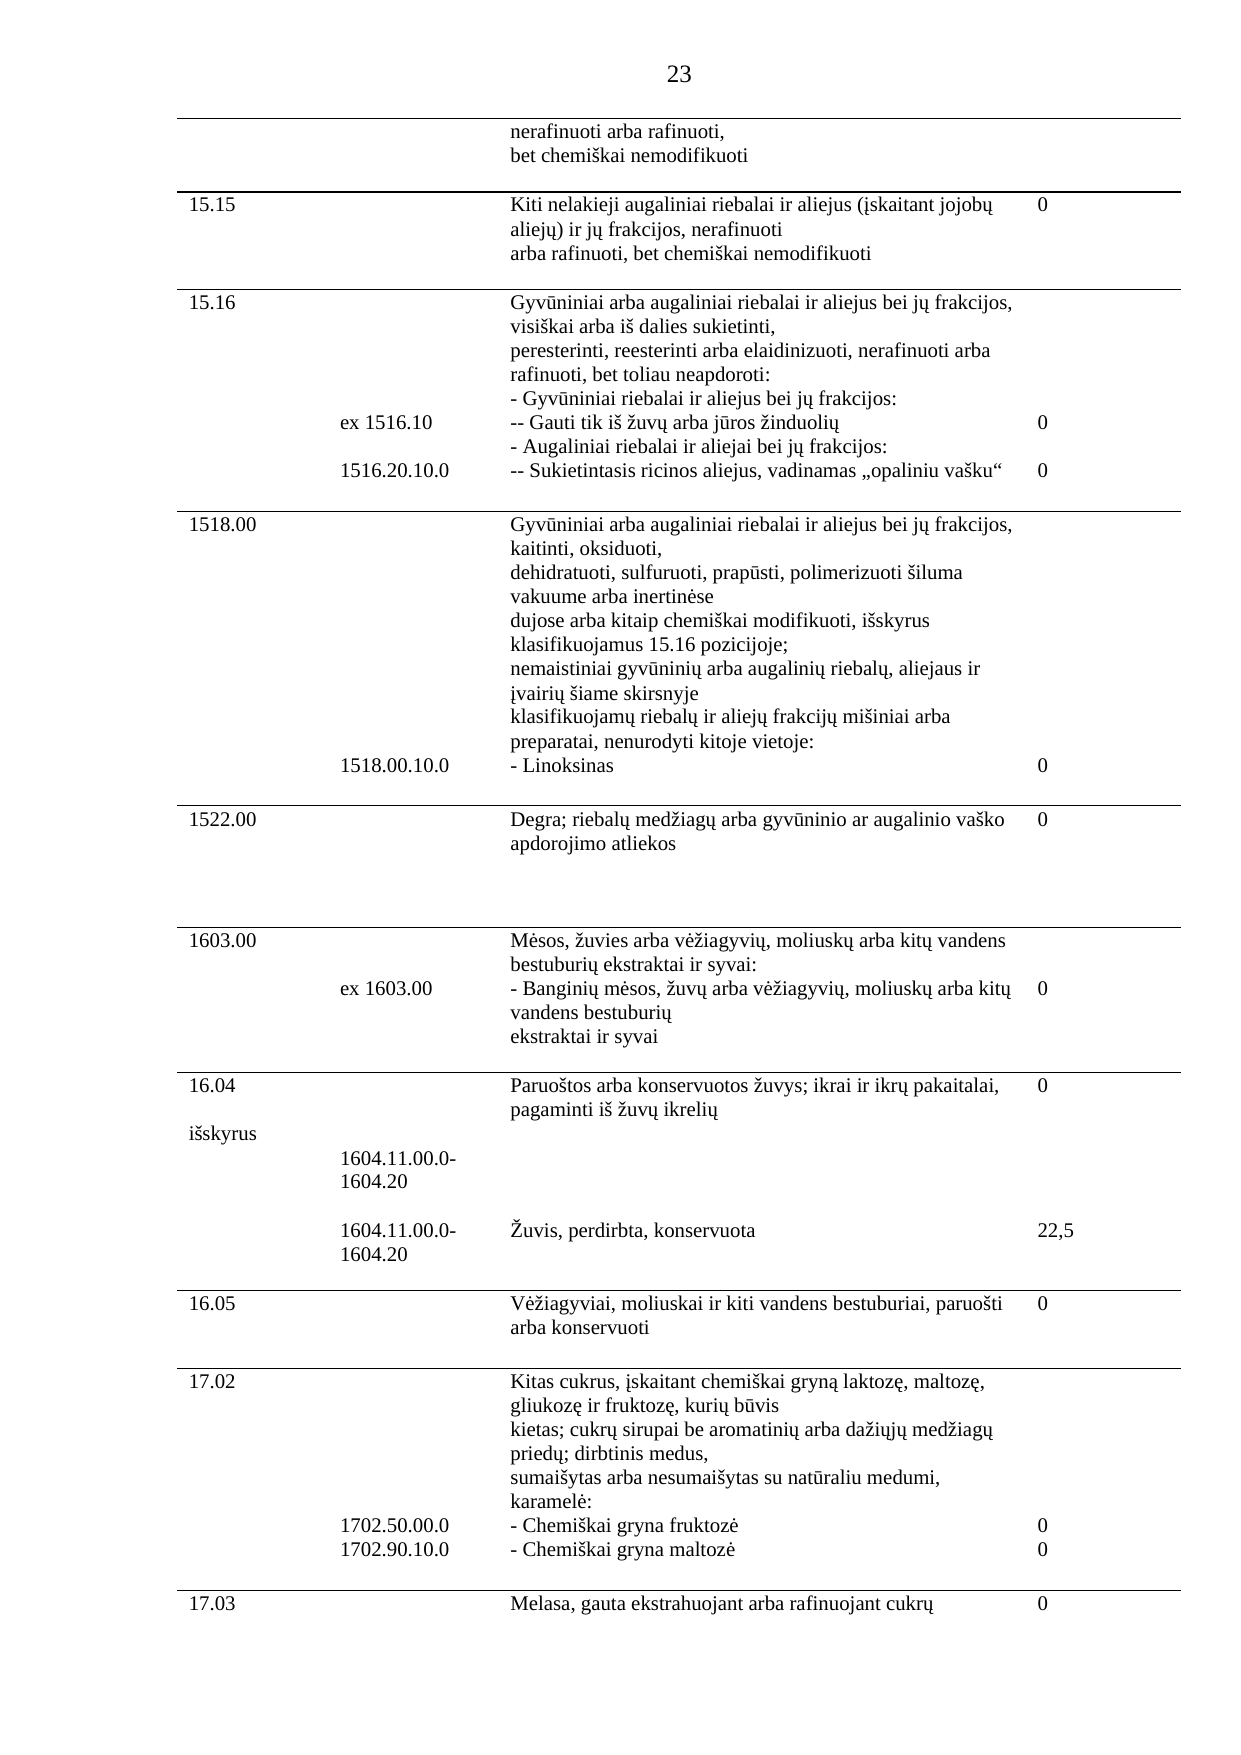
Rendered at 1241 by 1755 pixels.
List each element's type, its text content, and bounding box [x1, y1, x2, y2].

table_cell Melasa, gauta ekstrahuojant arba rafinuojant cukrų [499, 1591, 1026, 1615]
table_cell [177, 119, 328, 143]
table_cell 0 [1026, 193, 1181, 241]
table_cell [329, 1194, 499, 1218]
table_cell [1026, 1266, 1181, 1290]
table_cell [329, 1024, 499, 1048]
table_cell [329, 1339, 499, 1368]
table_cell [177, 410, 328, 434]
table_cell [329, 1591, 499, 1615]
table_cell Paruoštos arba konservuotos žuvys; ikrai ir ikrų pakaitalai, pagaminti iš žuvų ikrelių [499, 1073, 1026, 1121]
table_cell 16.04 [177, 1073, 328, 1121]
table_cell [177, 338, 328, 386]
table_cell [499, 855, 1026, 879]
table_cell [1026, 928, 1181, 976]
table_cell 16.05 [177, 1291, 328, 1339]
table_cell [1026, 434, 1181, 458]
table_cell 0 [1026, 753, 1181, 777]
table_cell [177, 705, 328, 753]
table_cell 1604.20 [329, 1170, 499, 1193]
table_cell 0 [1026, 1073, 1181, 1121]
table_cell [177, 1339, 328, 1368]
table_cell [177, 1537, 328, 1561]
table_cell [177, 143, 328, 167]
table_cell - Chemiškai gryna fruktozė [499, 1513, 1026, 1537]
table_cell 1522.00 [177, 806, 328, 854]
table_cell [177, 1417, 328, 1465]
table_cell [1026, 1417, 1181, 1465]
table_cell [329, 879, 499, 903]
table_cell Gyvūniniai arba augaliniai riebalai ir aliejus bei jų frakcijos, visiškai arba iš dalies sukietinti, [499, 290, 1026, 338]
table_cell [329, 119, 499, 143]
table_cell [1026, 482, 1181, 511]
table_cell bet chemiškai nemodifikuoti [499, 143, 1026, 167]
table_cell - Chemiškai gryna maltozė [499, 1537, 1026, 1561]
table_cell 1604.11.00.0- [329, 1218, 499, 1242]
table_cell [177, 1194, 328, 1218]
table_cell [177, 241, 328, 264]
table_cell [177, 1561, 328, 1590]
table_cell 22,5 [1026, 1218, 1181, 1242]
table_cell [177, 879, 328, 903]
table_cell [177, 855, 328, 879]
table_cell [329, 705, 499, 753]
table_cell Mėsos, žuvies arba vėžiagyvių, moliuskų arba kitų vandens bestuburių ekstraktai ir syvai: [499, 928, 1026, 976]
table_cell [177, 1242, 328, 1266]
table_cell išskyrus [177, 1121, 328, 1145]
table_cell [499, 879, 1026, 903]
table_cell [1026, 705, 1181, 753]
table_cell [329, 656, 499, 704]
table_cell [1026, 1465, 1181, 1513]
table_cell [177, 1145, 328, 1169]
table_cell 1516.20.10.0 [329, 458, 499, 482]
table_cell - Gyvūniniai riebalai ir aliejus bei jų frakcijos: [499, 386, 1026, 410]
table_cell [1026, 1561, 1181, 1590]
table_cell [329, 1417, 499, 1465]
table_cell [1026, 1048, 1181, 1072]
table_cell [329, 1465, 499, 1513]
table_cell [1026, 1145, 1181, 1169]
table_cell [329, 560, 499, 608]
table_cell [177, 777, 328, 805]
table_cell [499, 1561, 1026, 1590]
table_cell dujose arba kitaip chemiškai modifikuoti, išskyrus klasifikuojamus 15.16 pozicijoje; [499, 608, 1026, 656]
table_cell [499, 1121, 1026, 1145]
table_cell 1603.00 [177, 928, 328, 976]
table_cell 1702.50.00.0 [329, 1513, 499, 1537]
table_cell [1026, 386, 1181, 410]
table_cell [1026, 879, 1181, 903]
table_cell [1026, 656, 1181, 704]
table_cell [177, 482, 328, 511]
table_cell 0 [1026, 1537, 1181, 1561]
table_cell [329, 806, 499, 854]
table_cell Kitas cukrus, įskaitant chemiškai gryną laktozę, maltozę, gliukozę ir fruktozę, kurių būvis [499, 1369, 1026, 1417]
table_cell [329, 777, 499, 805]
table_cell [329, 338, 499, 386]
table_cell kietas; cukrų sirupai be aromatinių arba dažiųjų medžiagų priedų; dirbtinis medus, [499, 1417, 1026, 1465]
table_cell [177, 386, 328, 410]
table_cell Degra; riebalų medžiagų arba gyvūninio ar augalinio vaško apdorojimo atliekos [499, 806, 1026, 854]
table_cell [499, 1145, 1026, 1169]
table_cell nemaistiniai gyvūninių arba augalinių riebalų, aliejaus ir įvairių šiame skirsnyje [499, 656, 1026, 704]
table_cell [1026, 1194, 1181, 1218]
table_cell [177, 903, 328, 927]
table_cell [499, 1048, 1026, 1072]
table_cell 1702.90.10.0 [329, 1537, 499, 1561]
table_cell Kiti nelakieji augaliniai riebalai ir aliejus (įskaitant jojobų aliejų) ir jų frakcijos, nerafinuoti [499, 193, 1026, 241]
table_cell [177, 1266, 328, 1290]
table_cell [329, 855, 499, 879]
table_cell [1026, 167, 1181, 191]
table_cell sumaišytas arba nesumaišytas su natūraliu medumi, karamelė: [499, 1465, 1026, 1513]
table_cell Gyvūniniai arba augaliniai riebalai ir aliejus bei jų frakcijos, kaitinti, oksiduoti, [499, 512, 1026, 560]
table_cell [329, 143, 499, 167]
table_cell [1026, 903, 1181, 927]
table_cell [1026, 1242, 1181, 1266]
table_cell [1026, 265, 1181, 289]
table_cell [177, 1024, 328, 1048]
table_cell [1026, 777, 1181, 805]
table_cell [177, 265, 328, 289]
table_cell 1604.20 [329, 1242, 499, 1266]
table_cell [1026, 338, 1181, 386]
table_cell [329, 482, 499, 511]
table_cell [1026, 560, 1181, 608]
table_cell Vėžiagyviai, moliuskai ir kiti vandens bestuburiai, paruošti arba konservuoti [499, 1291, 1026, 1339]
table_cell [329, 241, 499, 264]
table_cell [499, 1170, 1026, 1193]
table_cell -- Sukietintasis ricinos aliejus, vadinamas „opaliniu vašku“ [499, 458, 1026, 482]
table_cell 0 [1026, 976, 1181, 1024]
table_cell [329, 903, 499, 927]
table_cell [1026, 1170, 1181, 1193]
table_cell -- Gauti tik iš žuvų arba jūros žinduolių [499, 410, 1026, 434]
table_cell [329, 928, 499, 976]
table_cell 0 [1026, 1291, 1181, 1339]
table_cell 0 [1026, 410, 1181, 434]
table_cell [177, 753, 328, 777]
table_cell peresterinti, reesterinti arba elaidinizuoti, nerafinuoti arba rafinuoti, bet toliau neapdoroti: [499, 338, 1026, 386]
table_cell - Linoksinas [499, 753, 1026, 777]
table_cell [1026, 1121, 1181, 1145]
table_cell [177, 976, 328, 1024]
table_cell [1026, 1369, 1181, 1417]
table_cell [329, 1048, 499, 1072]
table_cell [329, 193, 499, 241]
table_cell [329, 290, 499, 338]
table_cell [1026, 143, 1181, 167]
table_cell [1026, 512, 1181, 560]
table_cell ex 1516.10 [329, 410, 499, 434]
table_cell [329, 1369, 499, 1417]
table_cell [329, 265, 499, 289]
table_cell [177, 560, 328, 608]
table_cell [329, 386, 499, 410]
table_cell [499, 777, 1026, 805]
table_cell [1026, 1024, 1181, 1048]
table_cell ekstraktai ir syvai [499, 1024, 1026, 1048]
table_cell 1604.11.00.0- [329, 1145, 499, 1169]
table_cell - Augaliniai riebalai ir aliejai bei jų frakcijos: [499, 434, 1026, 458]
table_cell [499, 1266, 1026, 1290]
table_cell [329, 1561, 499, 1590]
table_cell 1518.00.10.0 [329, 753, 499, 777]
table_cell [499, 903, 1026, 927]
table_cell [329, 1266, 499, 1290]
table_cell nerafinuoti arba rafinuoti, [499, 119, 1026, 143]
table_cell [329, 434, 499, 458]
table_cell [1026, 608, 1181, 656]
table_cell [1026, 855, 1181, 879]
table_cell [329, 167, 499, 191]
table_cell [177, 608, 328, 656]
table_cell [499, 1242, 1026, 1266]
table_cell [329, 608, 499, 656]
table_cell [177, 1513, 328, 1537]
table_cell - Banginių mėsos, žuvų arba vėžiagyvių, moliuskų arba kitų vandens bestuburių [499, 976, 1026, 1024]
table_cell [499, 482, 1026, 511]
table_cell [329, 1121, 499, 1145]
table_cell [1026, 290, 1181, 338]
table_cell [177, 434, 328, 458]
table_cell [177, 1170, 328, 1193]
table_cell 17.02 [177, 1369, 328, 1417]
table_cell klasifikuojamų riebalų ir aliejų frakcijų mišiniai arba preparatai, nenurodyti kitoje vietoje: [499, 705, 1026, 753]
table_cell 15.15 [177, 193, 328, 241]
table_cell [499, 1194, 1026, 1218]
table_cell [329, 512, 499, 560]
table_cell 0 [1026, 1513, 1181, 1537]
table_cell [1026, 241, 1181, 264]
table_cell arba rafinuoti, bet chemiškai nemodifikuoti [499, 241, 1026, 264]
table_cell Žuvis, perdirbta, konservuota [499, 1218, 1026, 1242]
table_cell 0 [1026, 1591, 1181, 1615]
table_cell [499, 167, 1026, 191]
table_cell [1026, 1339, 1181, 1368]
table_cell [177, 458, 328, 482]
table_cell 1518.00 [177, 512, 328, 560]
table_cell [329, 1291, 499, 1339]
table_cell [177, 1048, 328, 1072]
table_cell [177, 656, 328, 704]
table_cell [499, 1339, 1026, 1368]
table_cell dehidratuoti, sulfuruoti, prapūsti, polimerizuoti šiluma vakuume arba inertinėse [499, 560, 1026, 608]
table_cell ex 1603.00 [329, 976, 499, 1024]
table_cell 0 [1026, 458, 1181, 482]
table_cell 0 [1026, 806, 1181, 854]
table_cell [1026, 119, 1181, 143]
table_cell [499, 265, 1026, 289]
table_cell [177, 167, 328, 191]
table_cell [329, 1073, 499, 1121]
table_cell 17.03 [177, 1591, 328, 1615]
table_cell [177, 1218, 328, 1242]
table_cell 15.16 [177, 290, 328, 338]
table_cell [177, 1465, 328, 1513]
